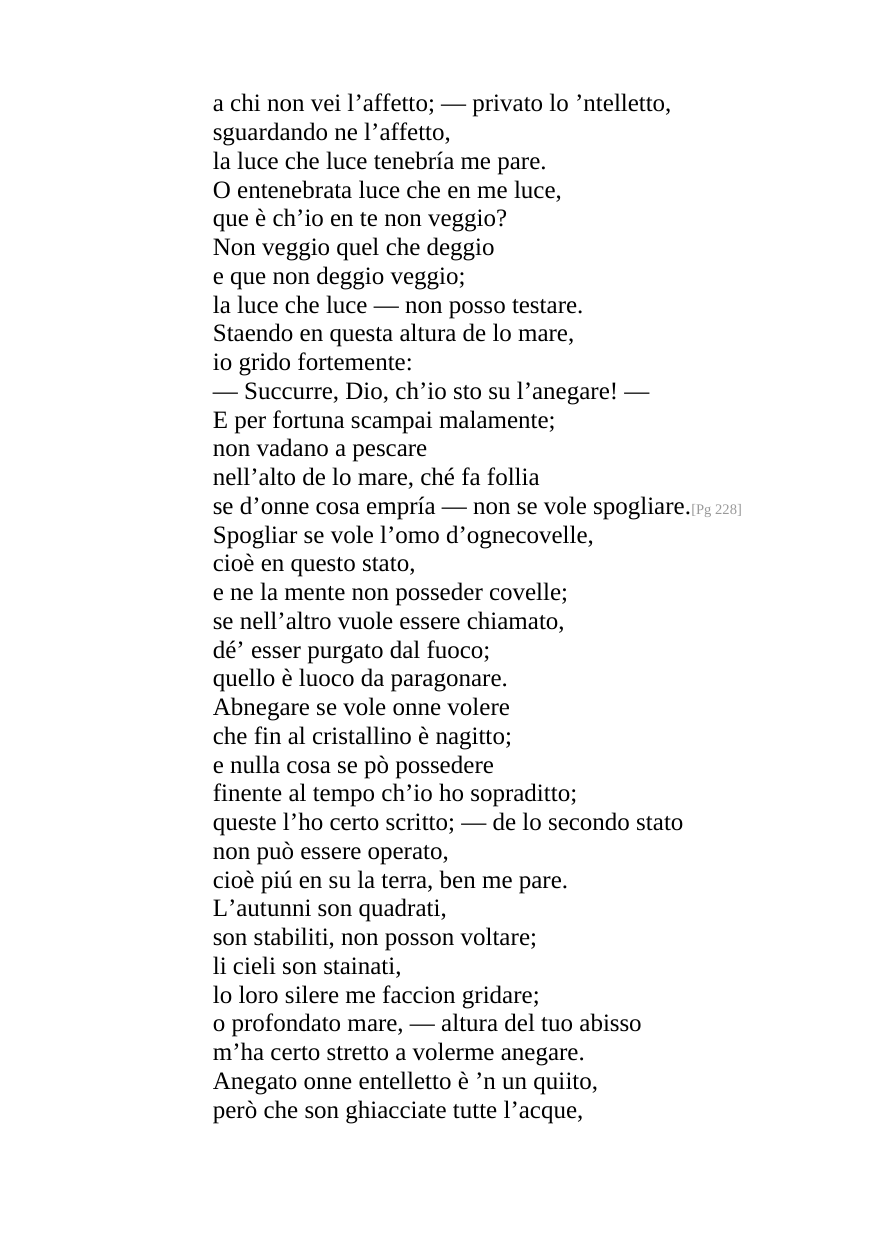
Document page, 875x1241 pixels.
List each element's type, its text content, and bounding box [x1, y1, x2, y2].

text Spogliar se vole l’omo d’ognecovelle, cioè en questo stato, e ne la mente non posseder covelle; se nell’altro vuole essere chiamato, dé’ esser purgato dal fuoco; quello è luoco da paragonare. [213, 520, 779, 692]
text Abnegare se vole onne volere che fin al cristallino è nagitto; e nulla cosa se pò possedere finente al tempo ch’io ho sopraditto; queste l’ho certo scritto; — de lo secondo stato non può essere operato, cioè piú en su la terra, ben me pare. [213, 692, 779, 893]
text Anegato onne entelletto è ’n un quiito, però che son ghiacciate tutte l’acque, [213, 1066, 779, 1123]
text a chi non vei l’affetto; — privato lo ’ntelletto, sguardando ne l’affetto, la luce che luce tenebría me pare. [213, 88, 779, 175]
text Staendo en questa altura de lo mare, io grido fortemente: — Succurre, Dio, ch’io sto su l’anegare! — E per fortuna scampai malamente; non vadano a pescare nell’alto de lo mare, ché fa follia se d’onne cosa empría — non se vole spogliare.[Pg 228] [213, 318, 779, 520]
text L’autunni son quadrati, son stabiliti, non posson voltare; li cieli son stainati, lo loro silere me faccion gridare; o profondato mare, — altura del tuo abisso m’ha certo stretto a volerme anegare. [213, 893, 779, 1066]
text O entenebrata luce che en me luce, que è ch’io en te non veggio? Non veggio quel che deggio e que non deggio veggio; la luce che luce — non posso testare. [213, 175, 779, 318]
